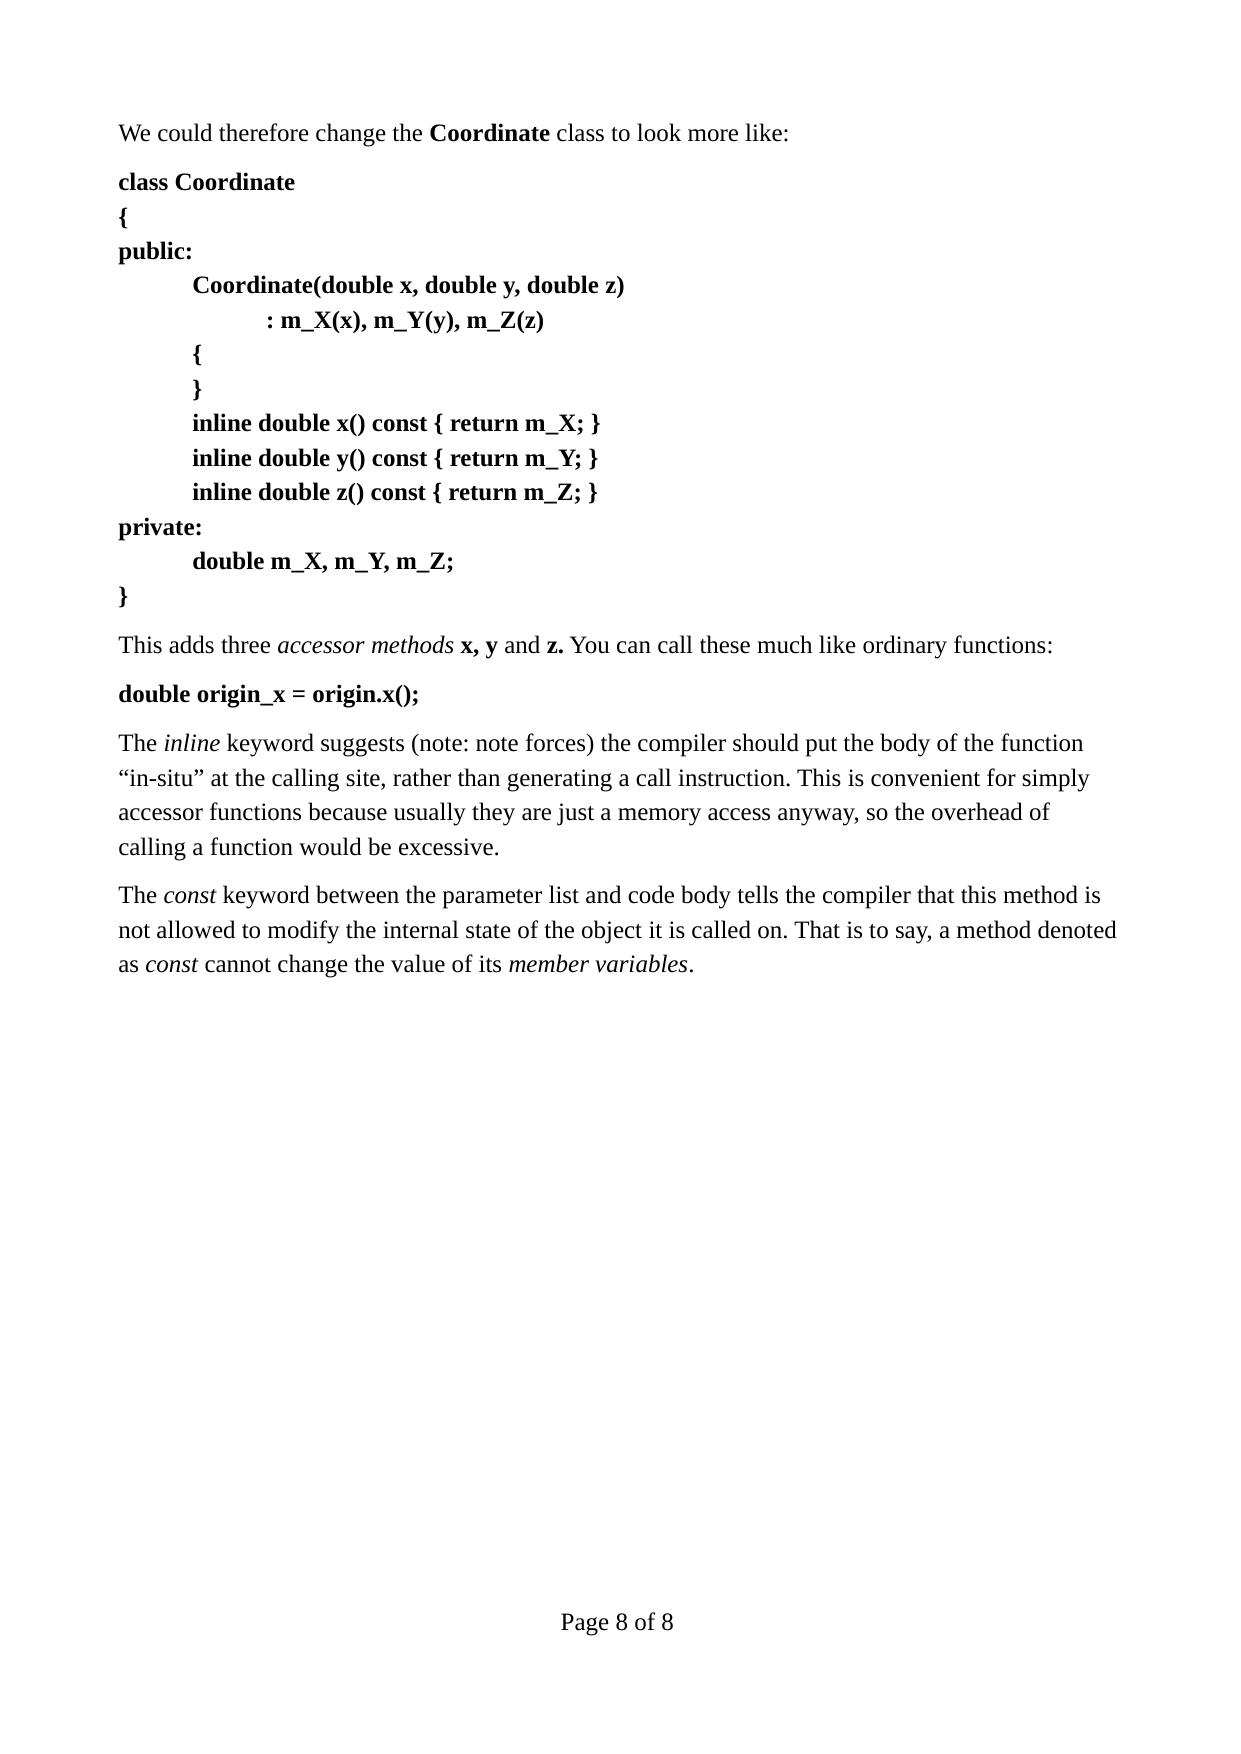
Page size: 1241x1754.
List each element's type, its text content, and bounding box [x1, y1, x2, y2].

text The inline keyword suggests (note: note forces) the compiler should put the body of the function “in-situ” at the calling site, rather than generating a call instruction. This is convenient for simply accessor functions because usually they are just a memory access anyway, so the overhead of calling a function would be excessive. [118, 728, 1122, 860]
text class Coordinate { public: Coordinate(double x, double y, double z) : m_X(x), m_Y(y), m_Z(z) { } inline double x() const { return m_X; } inline double y() const { return m_Y; } inline double z() const { return m_Z; } private: double m_X, m_Y, m_Z; } [118, 167, 1122, 610]
text double origin_x = origin.x(); [118, 679, 1122, 708]
text The const keyword between the parameter list and code body tells the compiler that this method is not allowed to modify the internal state of the object it is called on. That is to say, a method denoted as const cannot change the value of its member variables. [118, 881, 1122, 978]
text This adds three accessor methods x, y and z. You can call these much like ordinary functions: [118, 630, 1122, 659]
text We could therefore change the Coordinate class to look more like: [118, 118, 1122, 147]
